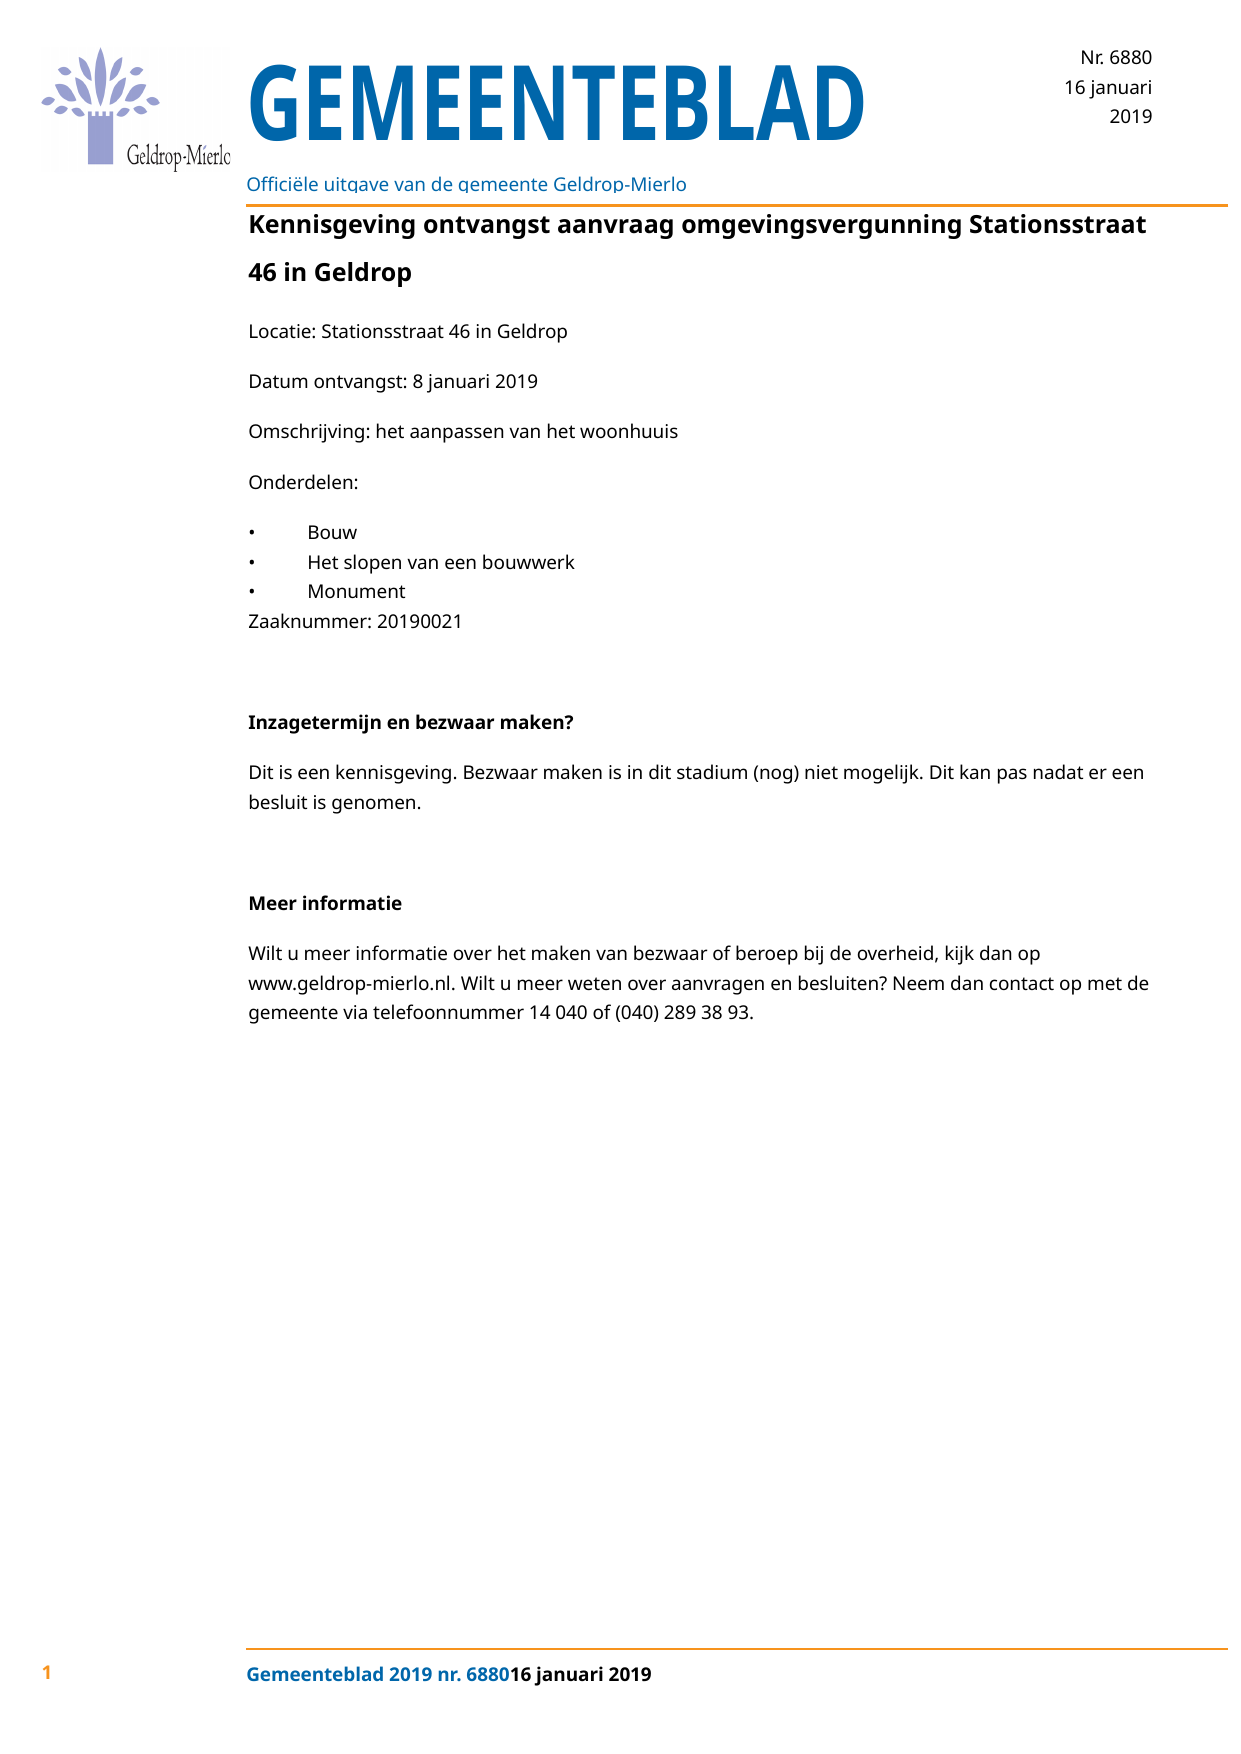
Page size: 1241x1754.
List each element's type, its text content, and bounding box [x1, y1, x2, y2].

text Datum ontvangst: 8 januari 2019 [248, 368, 1152, 394]
text Omschrijving: het aanpassen van het woonhuuis [248, 419, 1152, 444]
list Monument [248, 579, 1152, 604]
text Kennisgeving ontvangst aanvraag omgevingsvergunning Stationsstraat 46 in Geldrop [248, 207, 1152, 288]
text Zaaknummer: 20190021 [248, 608, 1152, 634]
picture [41, 47, 231, 172]
list Het slopen van een bouwwerk [248, 549, 1152, 575]
text Locatie: Stationsstraat 46 in Geldrop [248, 318, 1152, 344]
text Dit is een kennisgeving. Bezwaar maken is in dit stadium (nog) niet mogelijk. Dit kan pas nadat er een besluit is genomen. [248, 759, 1152, 815]
text Wilt u meer informatie over het maken van bezwaar of beroep bij de overheid, kijk dan op www.geldrop-mierlo.nl. Wilt u meer weten over aanvragen en besluiten? Neem dan contact op met de gemeente via telefoonnummer 14 040 of (040) 289 38 93. [248, 940, 1152, 1025]
text Inzagetermijn en bezwaar maken? [248, 709, 1152, 735]
list Bouw [248, 519, 1152, 545]
text Meer informatie [248, 890, 1152, 916]
text Onderdelen: [248, 469, 1152, 495]
